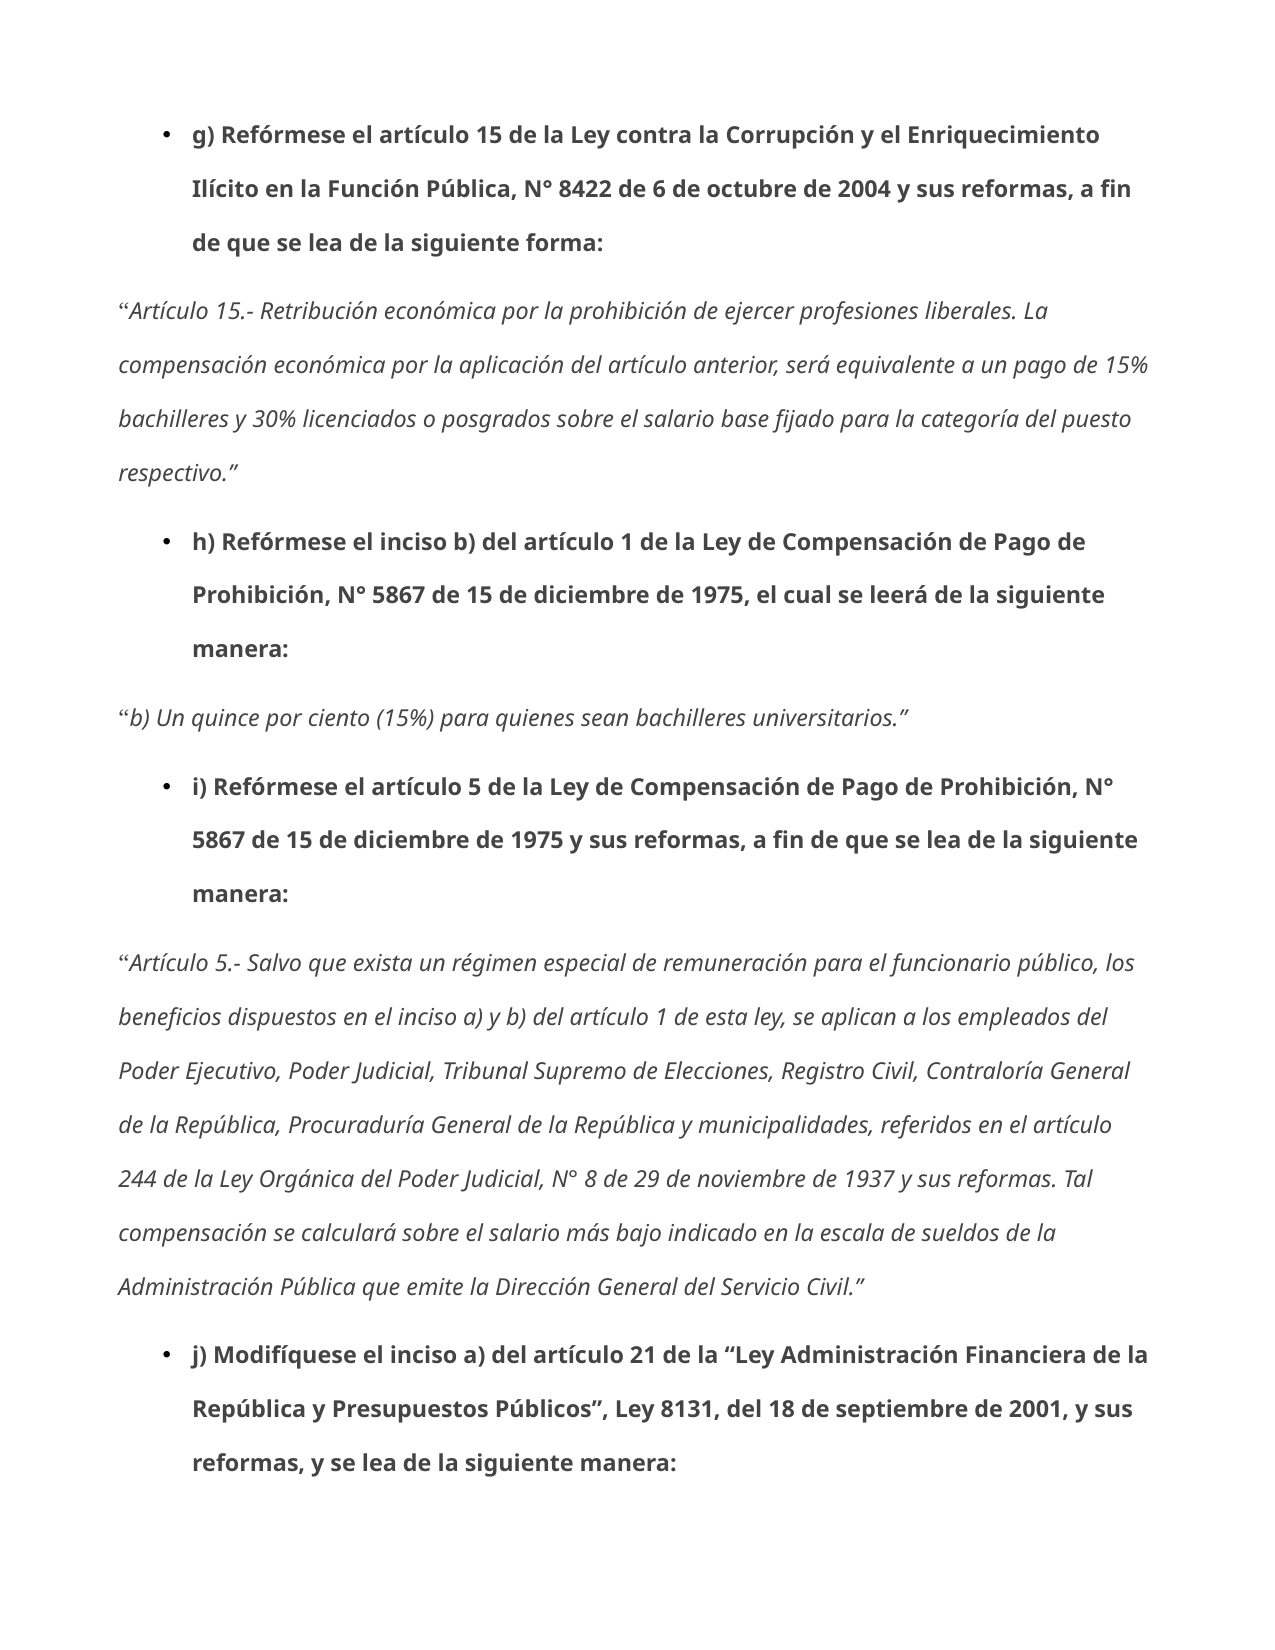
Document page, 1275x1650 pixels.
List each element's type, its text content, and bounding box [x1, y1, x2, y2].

list h) Refórmese el inciso b) del artículo 1 de la Ley de Compensación de Pago de Prohibición, N° 5867 de 15 de diciembre de 1975, el cual se leerá de la siguiente manera: [162, 525, 1157, 665]
text “Artículo 15.- Retribución económica por la prohibición de ejercer profesiones liberales. La compensación económica por la aplicación del artículo anterior, será equivalente a un pago de 15% bachilleres y 30% licenciados o posgrados sobre el salario base fijado para la categoría del puesto respectivo.” [118, 294, 1157, 488]
list i) Refórmese el artículo 5 de la Ley de Compensación de Pago de Prohibición, N° 5867 de 15 de diciembre de 1975 y sus reformas, a fin de que se lea de la siguiente manera: [162, 770, 1157, 910]
text “Artículo 5.- Salvo que exista un régimen especial de remuneración para el funcionario público, los beneficios dispuestos en el inciso a) y b) del artículo 1 de esta ley, se aplican a los empleados del Poder Ejecutivo, Poder Judicial, Tribunal Supremo de Elecciones, Registro Civil, Contraloría General de la República, Procuraduría General de la República y municipalidades, referidos en el artículo 244 de la Ley Orgánica del Poder Judicial, N° 8 de 29 de noviembre de 1937 y sus reformas. Tal compensación se calculará sobre el salario más bajo indicado en la escala de sueldos de la Administración Pública que emite la Dirección General del Servicio Civil.” [118, 946, 1157, 1302]
list j) Modifíquese el inciso a) del artículo 21 de la “Ley Administración Financiera de la República y Presupuestos Públicos”, Ley 8131, del 18 de septiembre de 2001, y sus reformas, y se lea de la siguiente manera: [162, 1339, 1157, 1478]
list g) Refórmese el artículo 15 de la Ley contra la Corrupción y el Enriquecimiento Ilícito en la Función Pública, N° 8422 de 6 de octubre de 2004 y sus reformas, a fin de que se lea de la siguiente forma: [162, 118, 1157, 258]
text “b) Un quince por ciento (15%) para quienes sean bachilleres universitarios.” [118, 701, 1157, 733]
